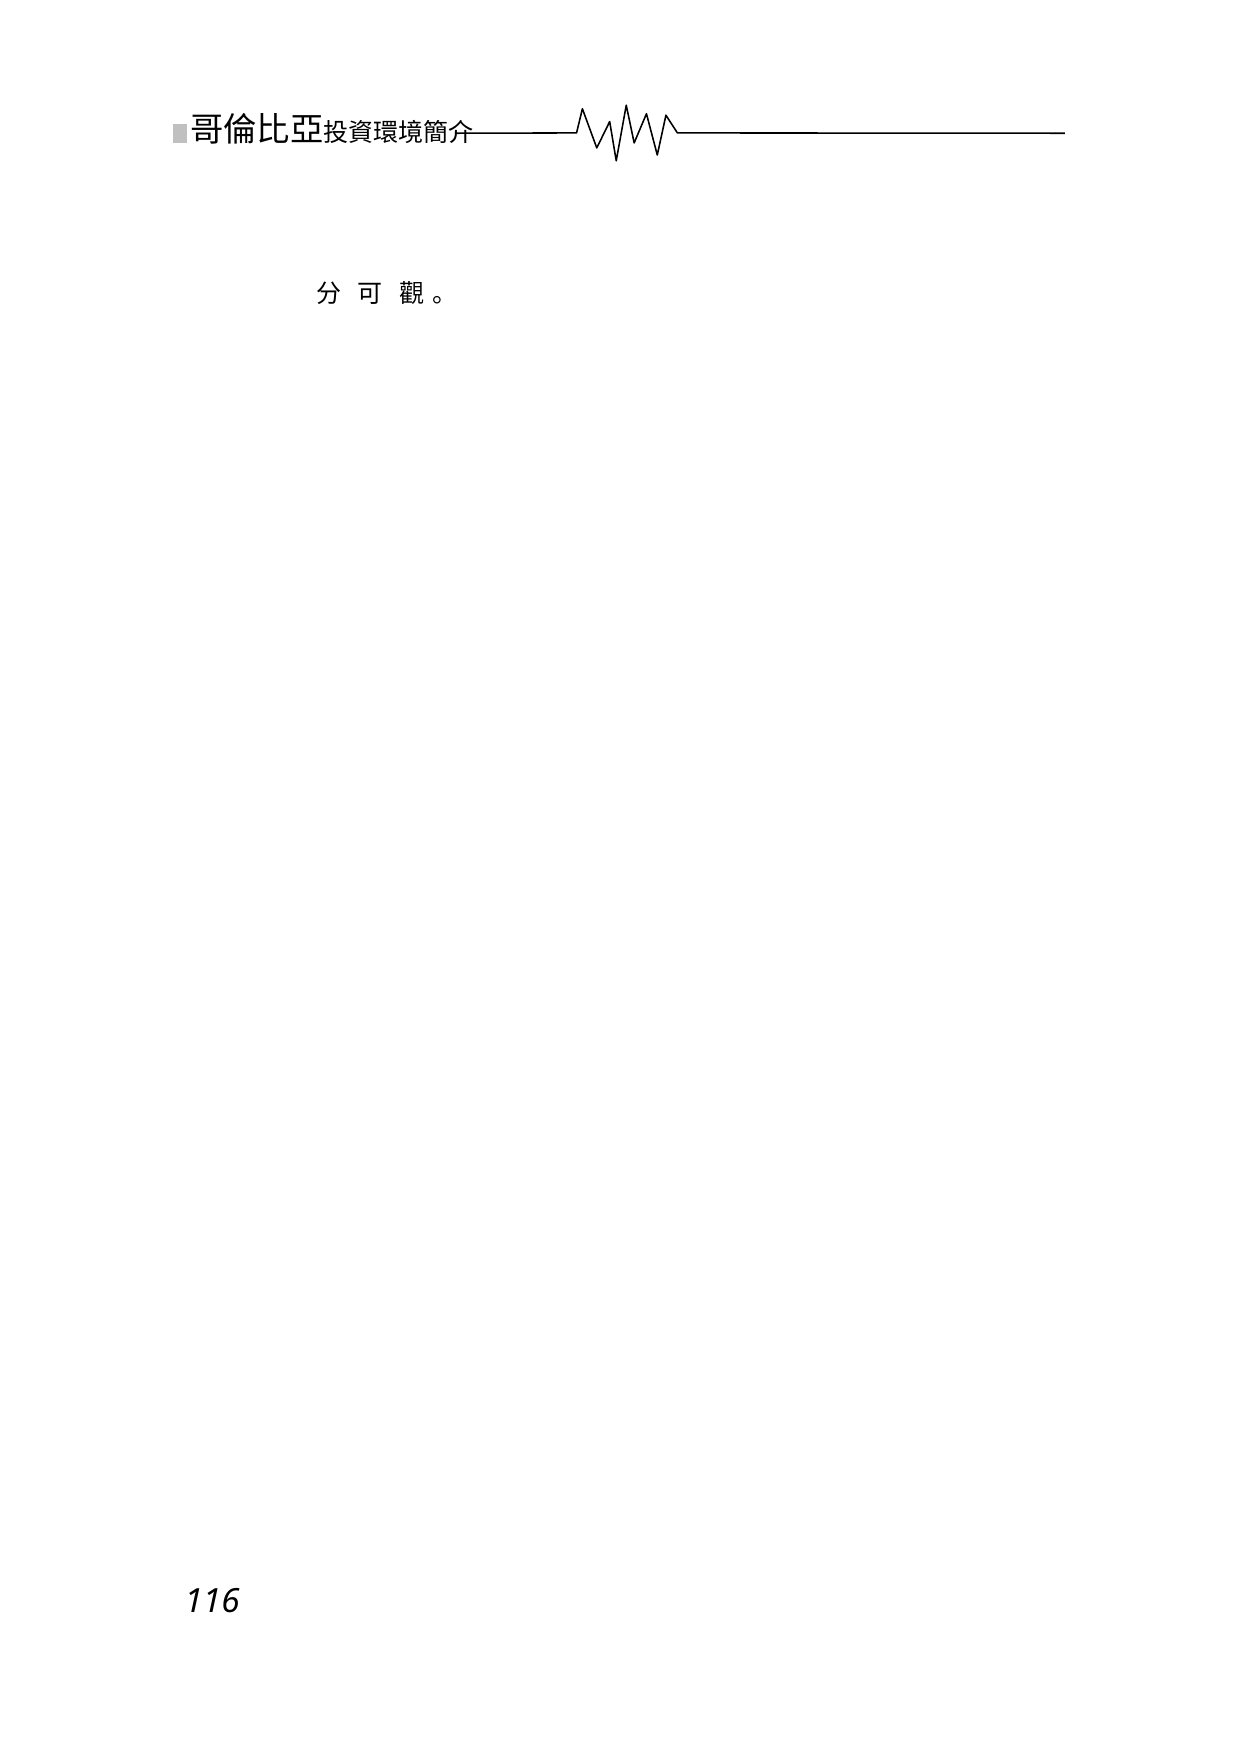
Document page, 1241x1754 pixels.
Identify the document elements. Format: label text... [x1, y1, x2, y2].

text 分可觀。 [207, 250, 1058, 313]
